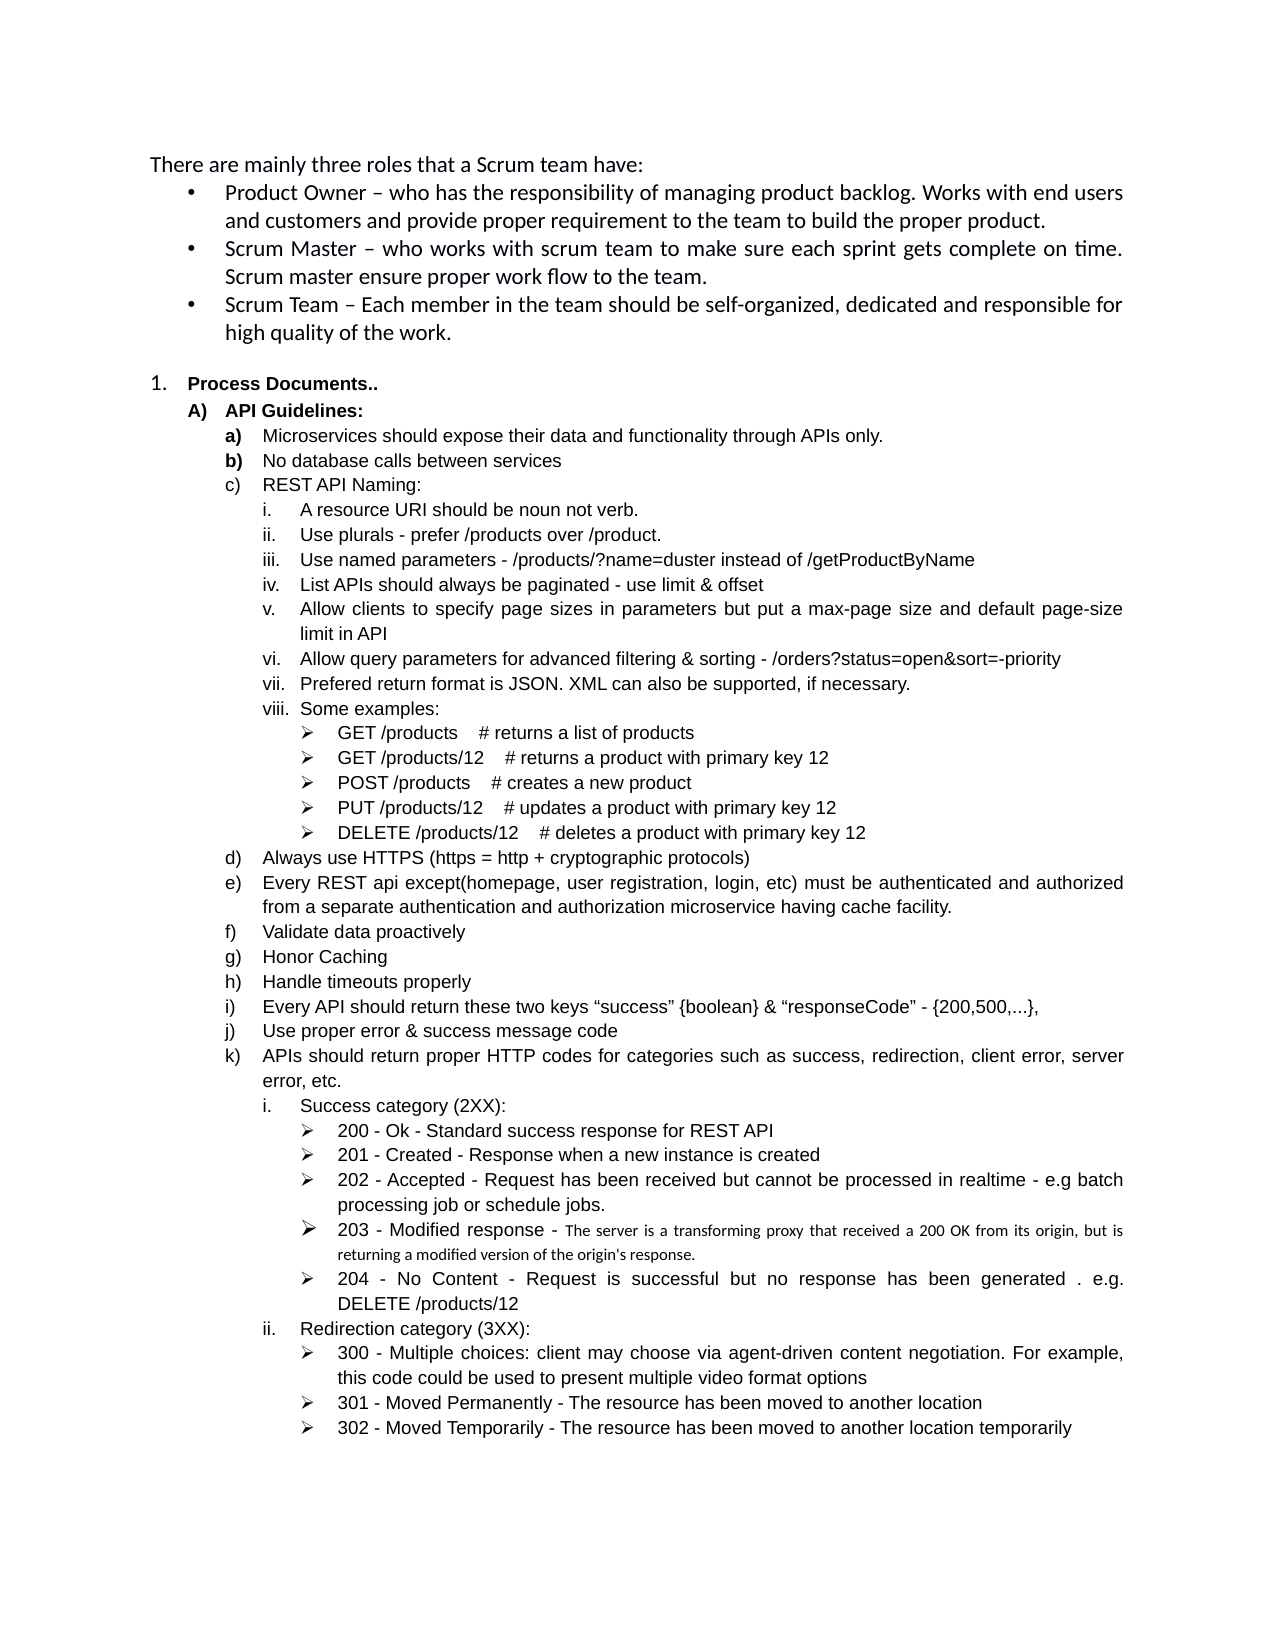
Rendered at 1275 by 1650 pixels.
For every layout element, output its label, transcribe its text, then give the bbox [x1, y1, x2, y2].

list 302 - Moved Temporarily - The resource has been moved to another location temporarily [300, 1417, 1125, 1438]
list Always use HTTPS (https = http + cryptographic protocols) [225, 847, 1125, 868]
list REST API Naming: [225, 474, 1125, 496]
list DELETE /products/12 # deletes a product with primary key 12 [300, 822, 1125, 843]
list Scrum Team – Each member in the team should be self-organized, dedicated and responsible for high quality of the work. [187, 290, 1125, 346]
list Redirection category (3XX): [262, 1317, 1125, 1339]
list Handle timeouts properly [225, 971, 1125, 992]
list 301 - Moved Permanently - The resource has been moved to another location [300, 1392, 1125, 1413]
list Some examples: [262, 697, 1125, 719]
list No database calls between services [225, 449, 1125, 471]
list 200 - Ok - Standard success response for REST API [300, 1119, 1125, 1141]
list Use plurals - prefer /products over /product. [262, 524, 1125, 545]
list Every API should return these two keys “success” {boolean} & “responseCode” - {200,500,...}, [225, 995, 1125, 1017]
list Allow query parameters for advanced filtering & sorting - /orders?status=open&sort=-priority [262, 648, 1125, 669]
list GET /products # returns a list of products [300, 722, 1125, 744]
list List APIs should always be paginated - use limit & offset [262, 573, 1125, 595]
list 300 - Multiple choices: client may choose via agent-driven content negotiation. For example, this code could be used to present multiple video format options [300, 1342, 1125, 1389]
list Every REST api except(homepage, user registration, login, etc) must be authenticated and authorized from a separate authentication and authorization microservice having cache facility. [225, 871, 1125, 918]
list Use named parameters - /products/?name=duster instead of /getProductByName [262, 549, 1125, 570]
text There are mainly three roles that a Scrum team have: [150, 150, 1125, 178]
list 202 - Accepted - Request has been received but cannot be processed in realtime - e.g batch processing job or schedule jobs. [300, 1169, 1125, 1216]
list A resource URI should be noun not verb. [262, 499, 1125, 521]
list 204 - No Content - Request is successful but no response has been generated . e.g. DELETE /products/12 [300, 1268, 1125, 1314]
list 201 - Created - Response when a new instance is created [300, 1144, 1125, 1166]
list Microservices should expose their data and functionality through APIs only. [225, 425, 1125, 446]
list PUT /products/12 # updates a product with primary key 12 [300, 797, 1125, 818]
list 203 - Modified response - The server is a transforming proxy that received a 200 OK from its origin, but is returning a modified version of the origin's response. [300, 1219, 1125, 1265]
list APIs should return proper HTTP codes for categories such as success, redirection, client error, server error, etc. [225, 1045, 1125, 1091]
list Process Documents.. [150, 368, 1125, 396]
list Use proper error & success message code [225, 1020, 1125, 1042]
list Validate data proactively [225, 921, 1125, 943]
list Scrum Master – who works with scrum team to make sure each sprint gets complete on time. Scrum master ensure proper work flow to the team. [187, 234, 1125, 290]
list Honor Caching [225, 946, 1125, 967]
list GET /products/12 # returns a product with primary key 12 [300, 747, 1125, 769]
list API Guidelines: [187, 400, 1125, 421]
list Product Owner – who has the responsibility of managing product backlog. Works with end users and customers and provide proper requirement to the team to build the proper product. [187, 178, 1125, 234]
list POST /products # creates a new product [300, 772, 1125, 794]
list Allow clients to specify page sizes in parameters but put a max-page size and default page-size limit in API [262, 598, 1125, 644]
list Prefered return format is JSON. XML can also be supported, if necessary. [262, 673, 1125, 694]
list Success category (2XX): [262, 1094, 1125, 1116]
